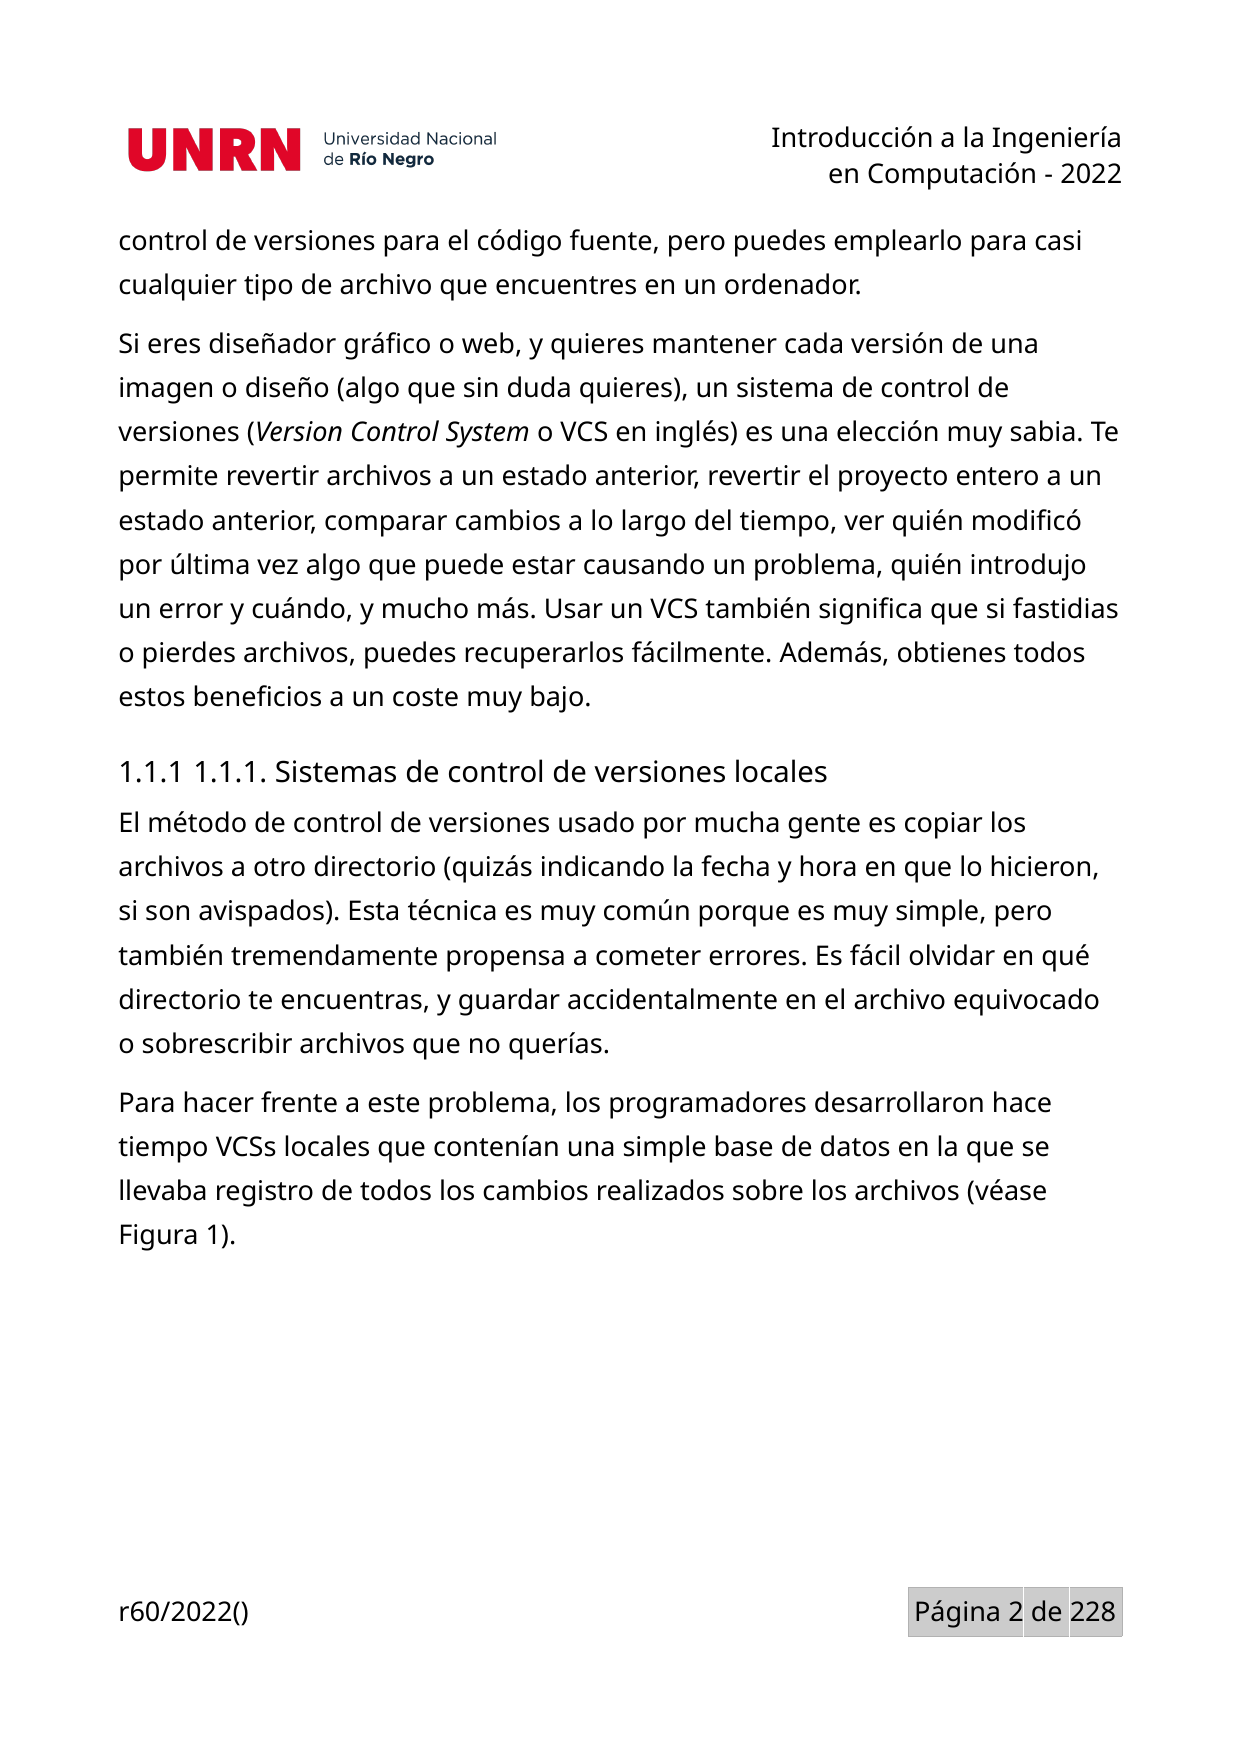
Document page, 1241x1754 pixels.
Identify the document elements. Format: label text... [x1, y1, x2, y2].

text control de versiones para el código fuente, pero puedes emplearlo para casi cualquier tipo de archivo que encuentres en un ordenador. [118, 221, 1122, 302]
picture [118, 118, 505, 180]
subtitle 1.1.1. Sistemas de control de versiones locales [118, 751, 1122, 791]
text Para hacer frente a este problema, los programadores desarrollaron hace tiempo VCSs locales que contenían una simple base de datos en la que se llevaba registro de todos los cambios realizados sobre los archivos (véase Figura 1). [118, 1083, 1122, 1252]
text Si eres diseñador gráfico o web, y quieres mantener cada versión de una imagen o diseño (algo que sin duda quieres), un sistema de control de versiones (Version Control System o VCS en inglés) es una elección muy sabia. Te permite revertir archivos a un estado anterior, revertir el proyecto entero a un estado anterior, comparar cambios a lo largo del tiempo, ver quién modificó por última vez algo que puede estar causando un problema, quién introdujo un error y cuándo, y mucho más. Usar un VCS también significa que si fastidias o pierdes archivos, puedes recuperarlos fácilmente. Además, obtienes todos estos beneficios a un coste muy bajo. [118, 324, 1122, 714]
text El método de control de versiones usado por mucha gente es copiar los archivos a otro directorio (quizás indicando la fecha y hora en que lo hicieron, si son avispados). Esta técnica es muy común porque es muy simple, pero también tremendamente propensa a cometer errores. Es fácil olvidar en qué directorio te encuentras, y guardar accidentalmente en el archivo equivocado o sobrescribir archivos que no querías. [118, 803, 1122, 1061]
